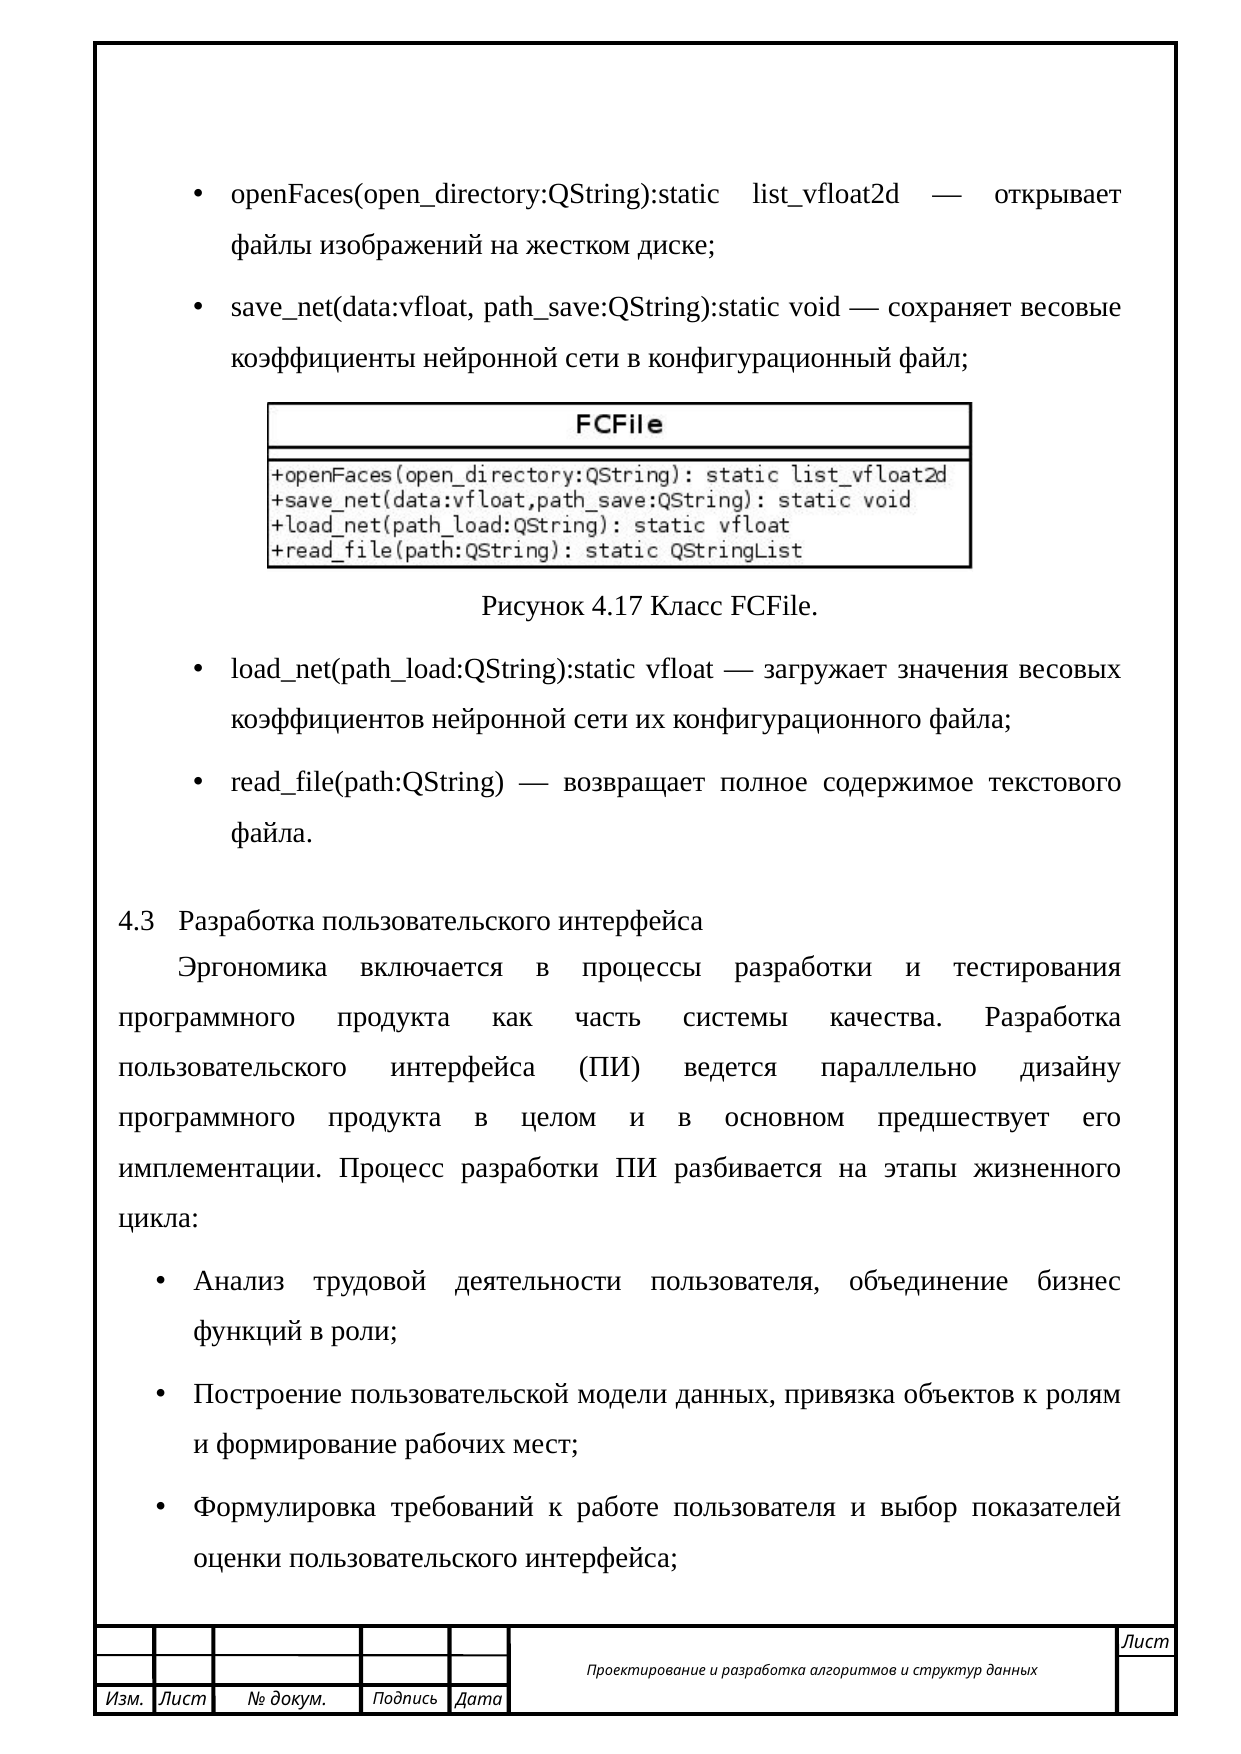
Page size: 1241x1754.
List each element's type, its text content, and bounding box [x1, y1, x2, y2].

list Построение пользовательской модели данных, привязка объектов к ролям и формирование рабочих мест; [156, 1376, 1122, 1460]
text Эргономика включается в процессы разработки и тестирования программного продукта как часть системы качества. Разработка пользовательского интерфейса (ПИ) ведется параллельно дизайну программного продукта в целом и в основном предшествует его имплементации. Процесс разработки ПИ разбивается на этапы жизненного цикла: [118, 949, 1122, 1234]
list Формулировка требований к работе пользователя и выбор показателей оценки пользовательского интерфейса; [156, 1489, 1122, 1573]
picture [267, 402, 974, 572]
list load_net(path_load:QString):static vfloat — загружает значения весовых коэффициентов нейронной сети их конфигурационного файла; [193, 651, 1122, 735]
subtitle Разработка пользовательского интерфейса [118, 903, 1122, 936]
text Рисунок 4.17 Класс FCFile. [118, 572, 1122, 622]
list read_file(path:QString) — возвращает полное содержимое текстового файла. [193, 764, 1122, 848]
list save_net(data:vfloat, path_save:QString):static void — сохраняет весовые коэффициенты нейронной сети в конфигурационный файл; [193, 289, 1122, 373]
list Анализ трудовой деятельности пользователя, объединение бизнес функций в роли; [156, 1263, 1122, 1347]
list openFaces(open_directory:QString):static list_vfloat2d — открывает файлы изображений на жестком диске; [193, 176, 1122, 260]
